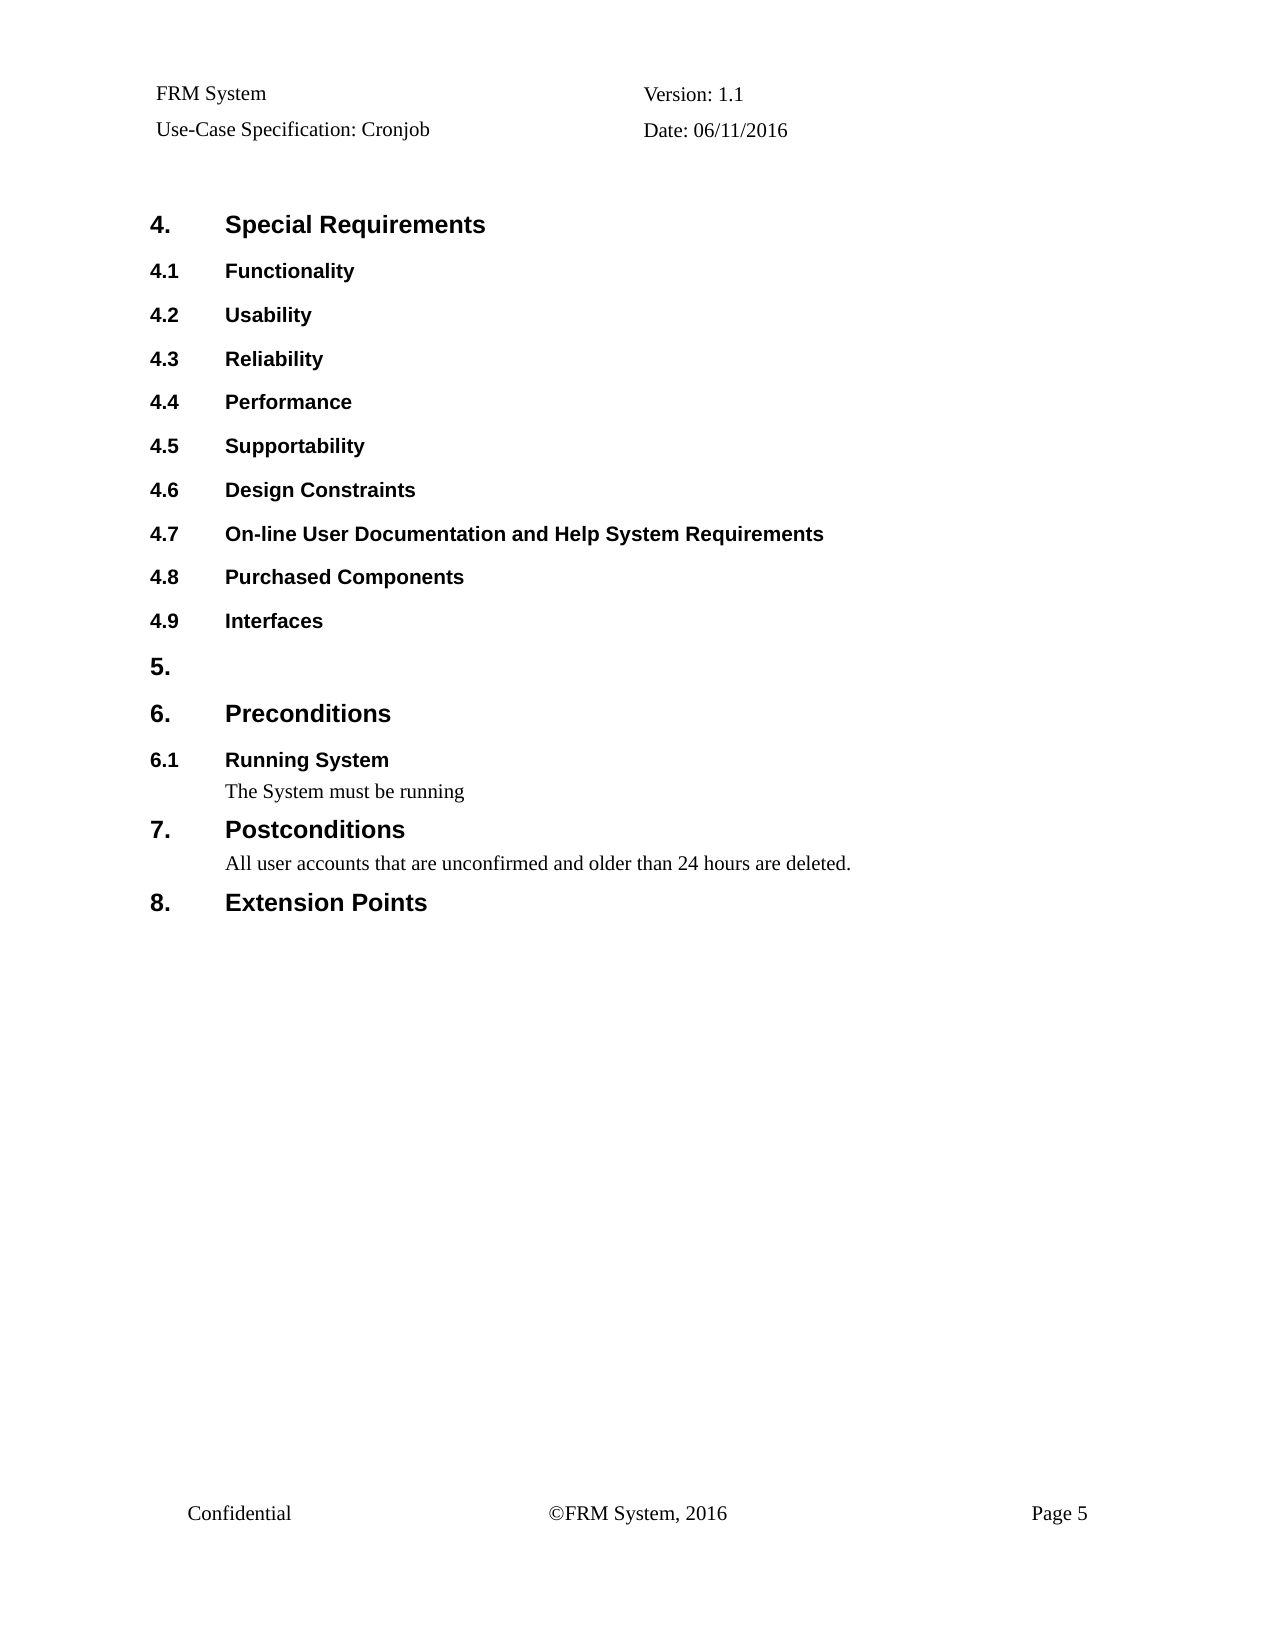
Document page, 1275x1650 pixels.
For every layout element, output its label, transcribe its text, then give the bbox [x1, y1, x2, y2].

text All user accounts that are unconfirmed and older than 24 hours are deleted. [225, 850, 1125, 875]
subtitle Preconditions [150, 699, 1125, 728]
subtitle Running System [150, 747, 1125, 772]
subtitle Reliability [150, 345, 1125, 370]
subtitle Extension Points [150, 888, 1125, 917]
subtitle Design Constraints [150, 477, 1125, 502]
subtitle Interfaces [150, 608, 1125, 633]
subtitle Functionality [150, 258, 1125, 283]
subtitle On-line User Documentation and Help System Requirements [150, 520, 1125, 545]
subtitle Supportability [150, 433, 1125, 458]
subtitle Performance [150, 389, 1125, 414]
subtitle Usability [150, 302, 1125, 327]
subtitle Special Requirements [150, 210, 1125, 239]
subtitle Postconditions [150, 815, 1125, 844]
text The System must be running [150, 778, 1125, 803]
subtitle Purchased Components [150, 564, 1125, 589]
